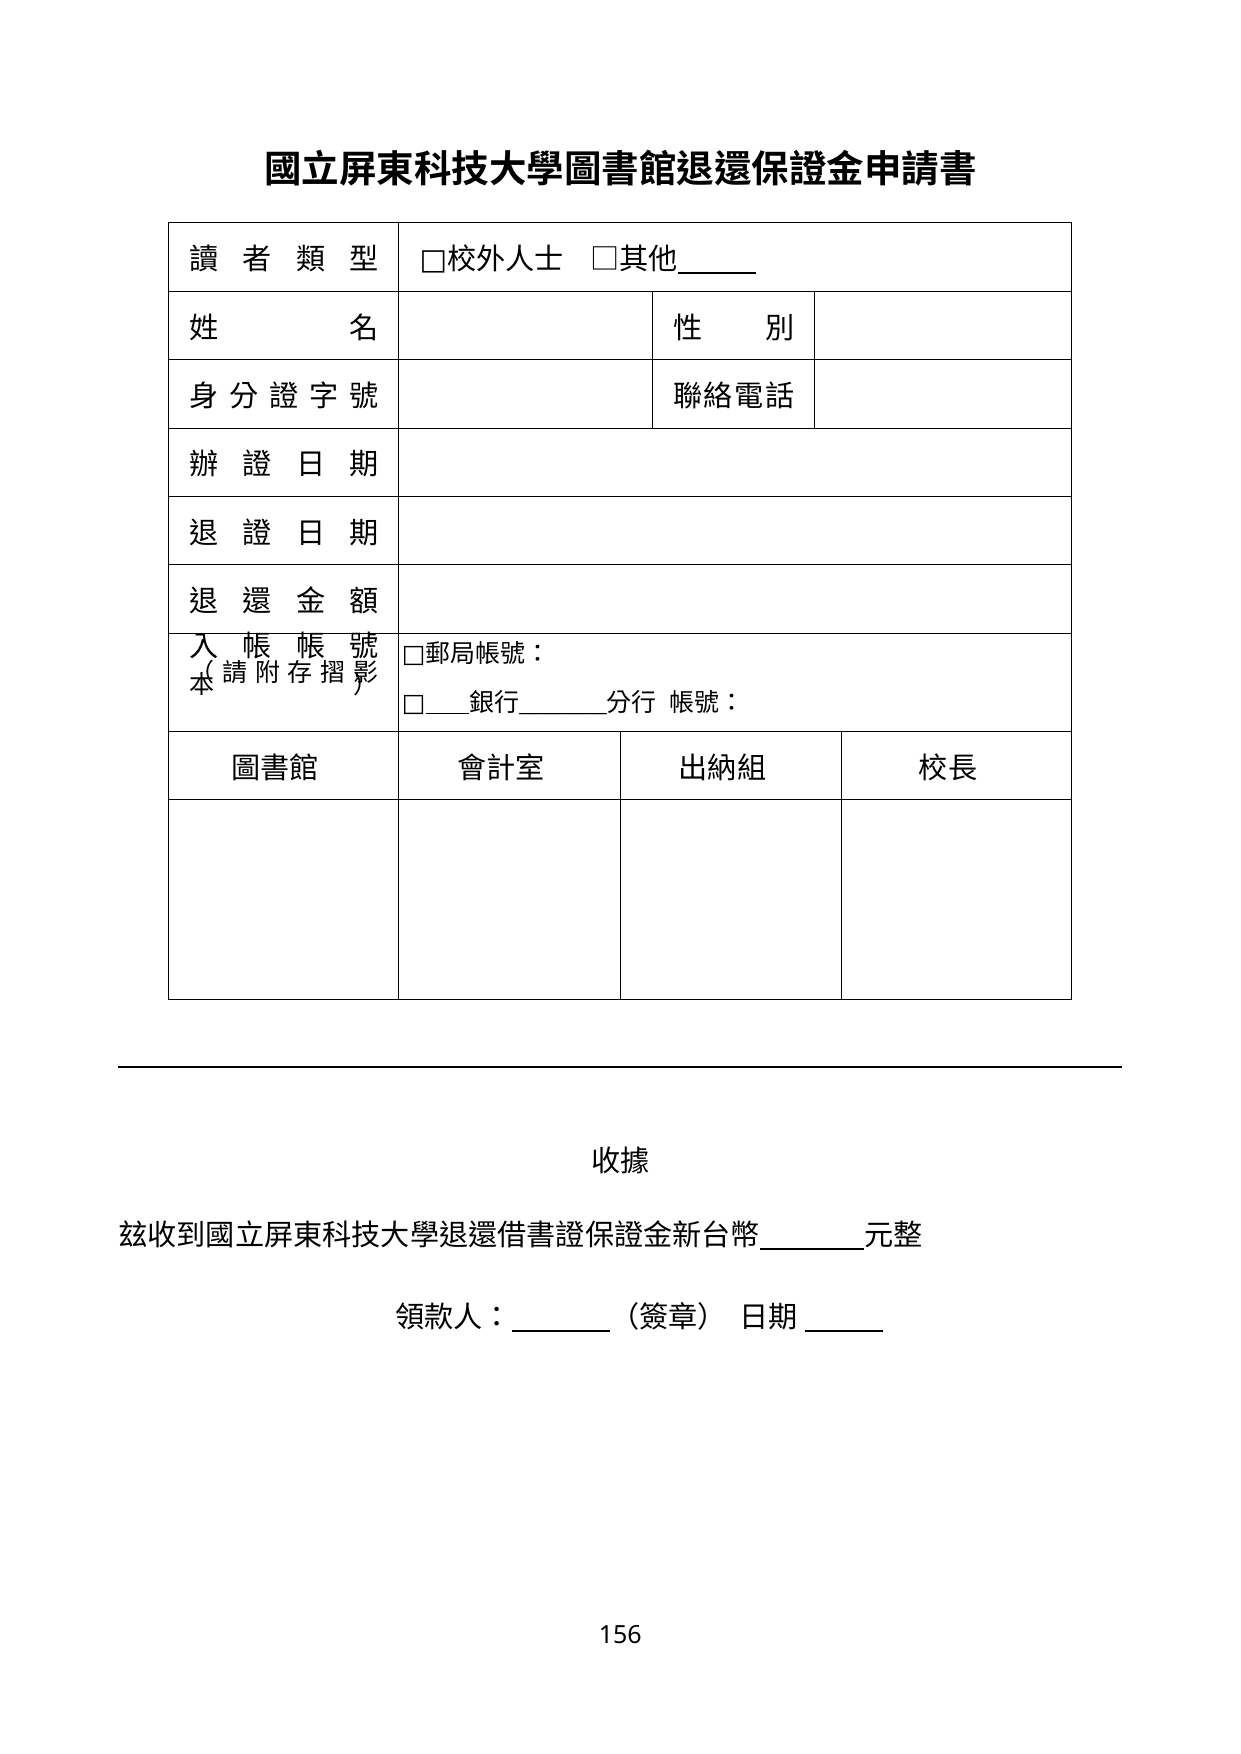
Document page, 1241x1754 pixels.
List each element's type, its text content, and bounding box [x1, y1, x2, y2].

table_header 讀者類型 [169, 223, 398, 291]
table_cell 出納組 [621, 732, 841, 799]
table_cell [399, 800, 620, 999]
table_cell 退證日期 [169, 497, 398, 564]
table_header □校外人士 □其他 [399, 223, 1071, 291]
text 玆收到國立屏東科技大學退還借書證保證金新台幣 元整 [118, 1212, 1122, 1254]
table_cell 身分證字號 [169, 360, 398, 427]
table_cell 辦證日期 [169, 429, 398, 496]
table_cell 會計室 [399, 732, 620, 799]
table_cell □郵局帳號： □ 銀行_______分行 帳號： [399, 634, 1071, 731]
text 收據 [118, 1137, 1122, 1179]
table_cell [815, 360, 1071, 427]
table_cell 入帳帳號 （請附存摺影本） [169, 634, 398, 731]
table_cell 性別 [653, 292, 814, 359]
table_cell [621, 800, 841, 999]
table_cell 校長 [842, 732, 1071, 799]
table_cell 姓名 [169, 292, 398, 359]
table_cell 退還金額 [169, 565, 398, 632]
table_cell [399, 565, 1071, 632]
text 國立屏東科技大學圖書館退還保證金申請書 [118, 156, 1122, 189]
table_cell [399, 292, 652, 359]
table_cell [842, 800, 1071, 999]
table_cell [399, 360, 652, 427]
table_cell [399, 429, 1071, 496]
text 領款人： （簽章） 日期 [118, 1294, 1064, 1336]
table_cell [815, 292, 1071, 359]
table_cell [169, 800, 398, 999]
table_cell [399, 497, 1071, 564]
table_cell 聯絡電話 [653, 360, 814, 427]
table_cell 圖書館 [169, 732, 398, 799]
